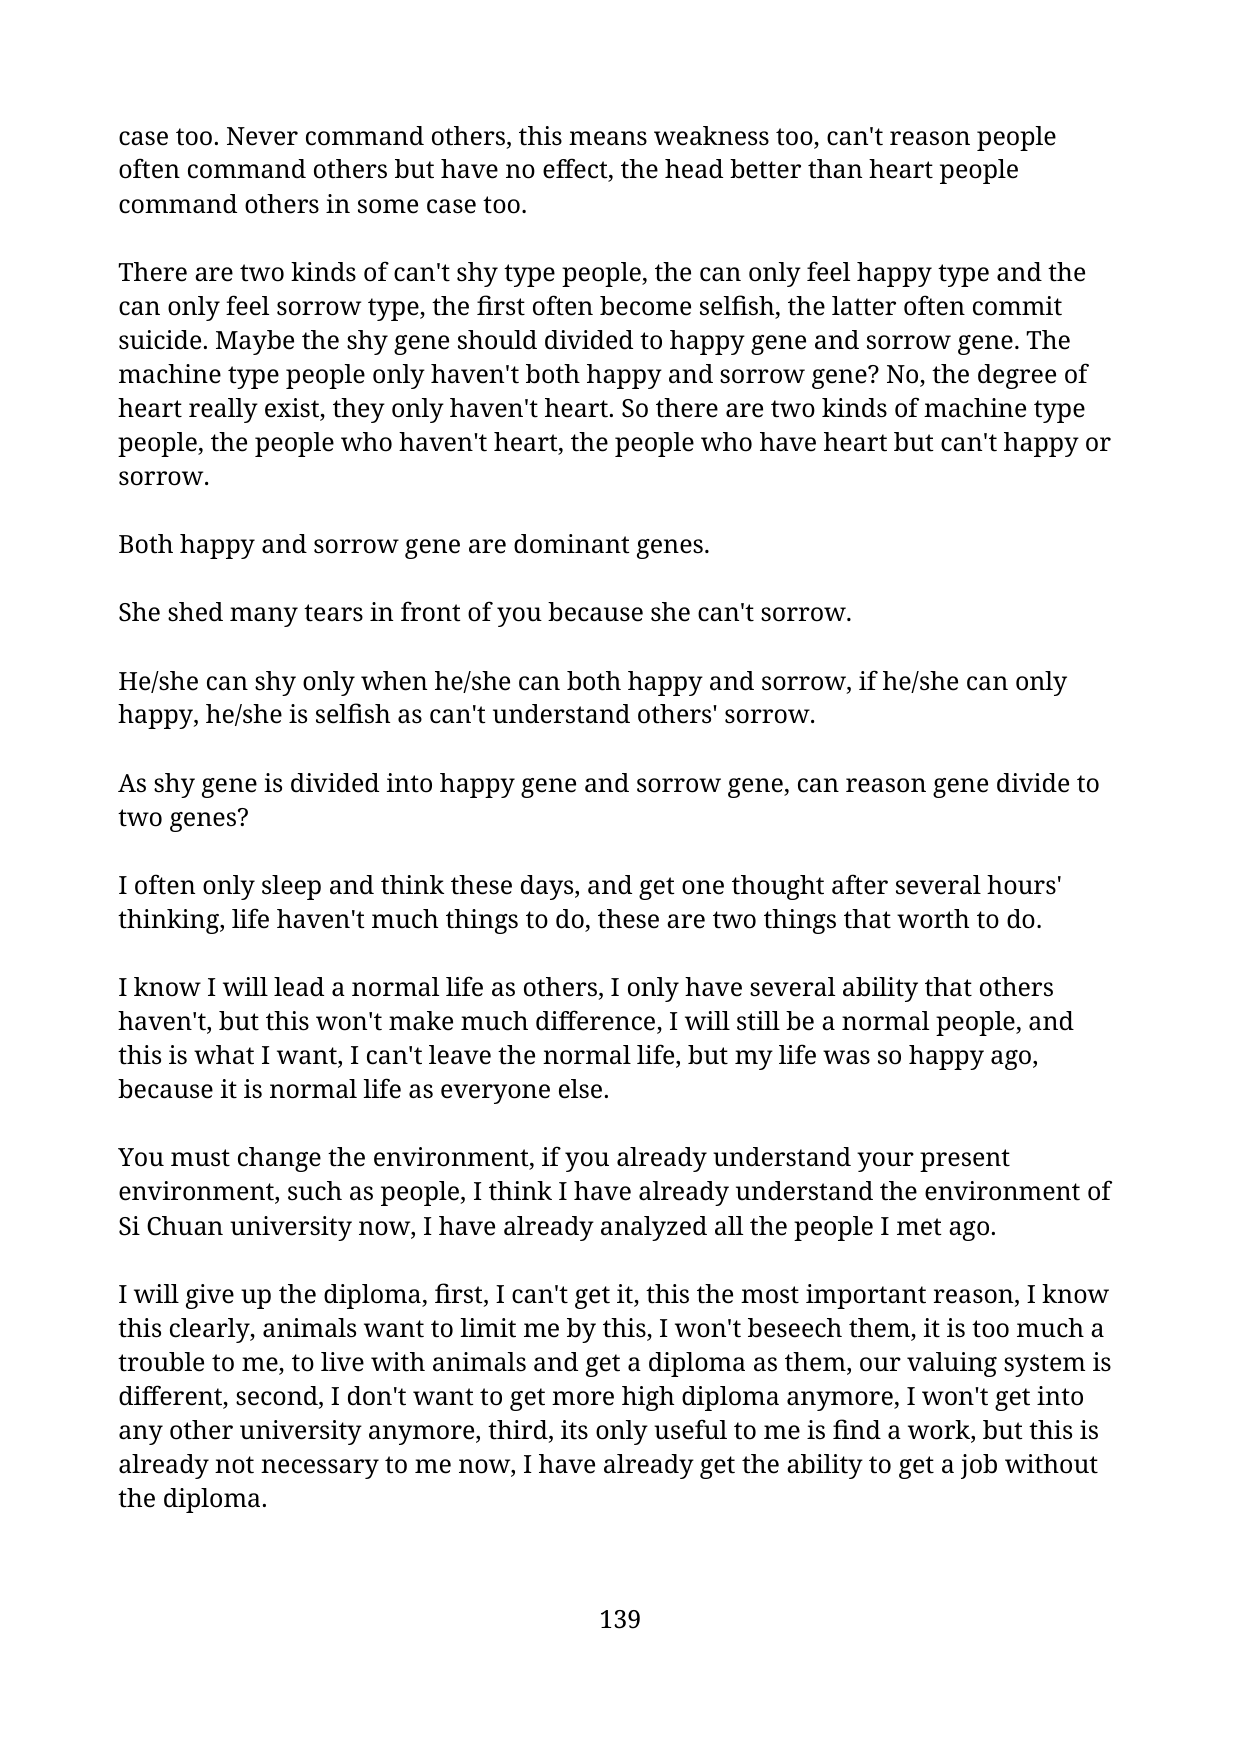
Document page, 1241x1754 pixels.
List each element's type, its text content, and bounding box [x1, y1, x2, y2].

text He/she can shy only when he/she can both happy and sorrow, if he/she can only happy, he/she is selfish as can't understand others' sorrow. [118, 663, 1122, 731]
text You must change the environment, if you already understand your present environment, such as people, I think I have already understand the environment of Si Chuan university now, I have already analyzed all the people I met ago. [118, 1140, 1122, 1242]
text As shy gene is divided into happy gene and sorrow gene, can reason gene divide to two genes? [118, 765, 1122, 833]
text I know I will lead a normal life as others, I only have several ability that others haven't, but this won't make much difference, I will still be a normal people, and this is what I want, I can't leave the normal life, but my life was so happy ago, because it is normal life as everyone else. [118, 970, 1122, 1106]
text Both happy and sorrow gene are dominant genes. [118, 527, 1122, 561]
text I often only sleep and think these days, and get one thought after several hours' thinking, life haven't much things to do, these are two things that worth to do. [118, 867, 1122, 936]
text There are two kinds of can't shy type people, the can only feel happy type and the can only feel sorrow type, the first often become selfish, the latter often commit suicide. Maybe the shy gene should divided to happy gene and sorrow gene. The machine type people only haven't both happy and sorrow gene? No, the degree of heart really exist, they only haven't heart. So there are two kinds of machine type people, the people who haven't heart, the people who have heart but can't happy or sorrow. [118, 254, 1122, 493]
text case too. Never command others, this means weakness too, can't reason people often command others but have no effect, the head better than heart people command others in some case too. [118, 118, 1122, 220]
text I will give up the diploma, first, I can't get it, this the most important reason, I know this clearly, animals want to limit me by this, I won't beseech them, it is too much a trouble to me, to live with animals and get a diploma as them, our valuing system is different, second, I don't want to get more high diploma anymore, I won't get into any other university anymore, third, its only useful to me is find a work, but this is already not necessary to me now, I have already get the ability to get a job without the diploma. [118, 1276, 1122, 1515]
text She shed many tears in front of you because she can't sorrow. [118, 595, 1122, 629]
